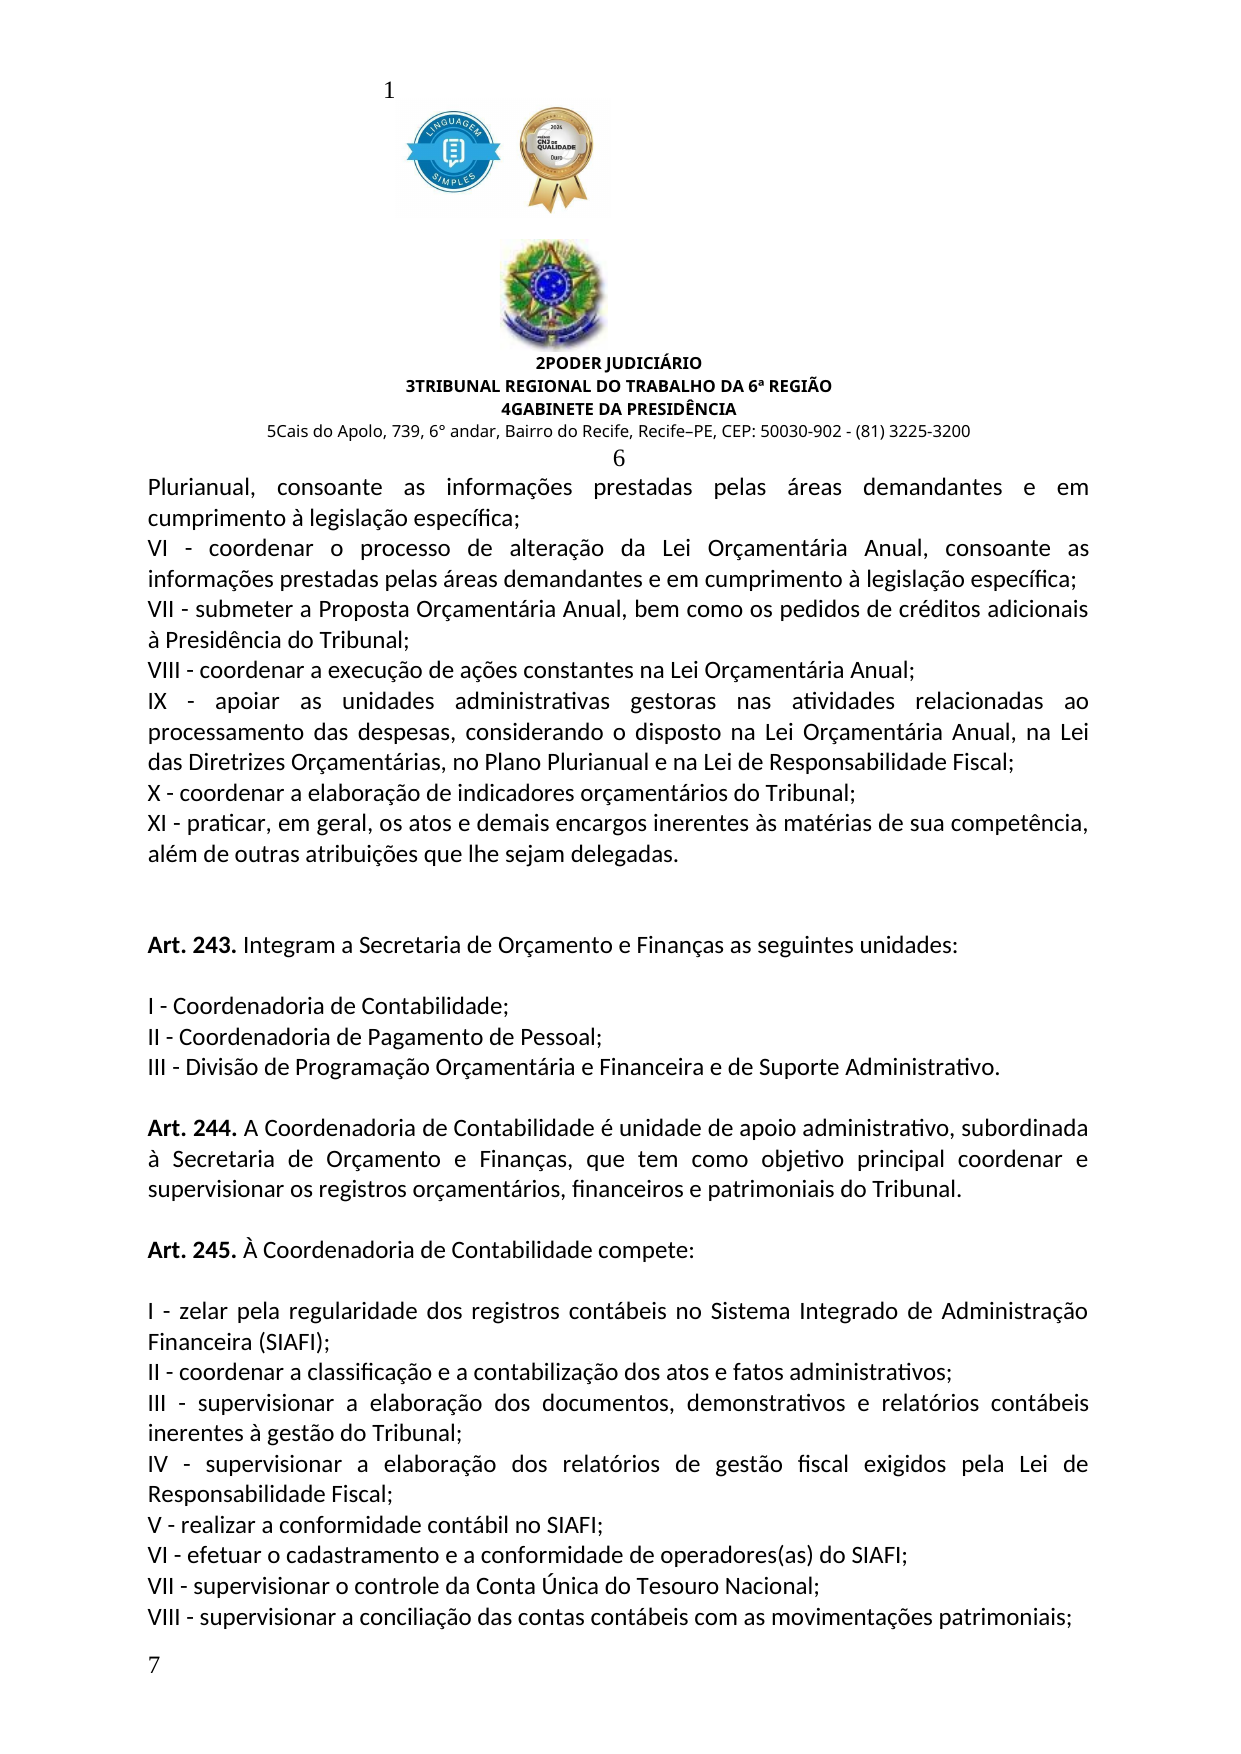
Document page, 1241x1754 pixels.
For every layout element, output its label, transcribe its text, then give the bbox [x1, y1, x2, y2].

text III - supervisionar a elaboração dos documentos, demonstrativos e relatórios contábeis inerentes à gestão do Tribunal; [147, 1387, 1090, 1448]
text Art. 243. Integram a Secretaria de Orçamento e Finanças as seguintes unidades: [147, 929, 1090, 960]
text VI - coordenar o processo de alteração da Lei Orçamentária Anual, consoante as informações prestadas pelas áreas demandantes e em cumprimento à legislação específica; [147, 532, 1090, 593]
text Art. 244. A Coordenadoria de Contabilidade é unidade de apoio administrativo, subordinada à Secretaria de Orçamento e Finanças, que tem como objetivo principal coordenar e supervisionar os registros orçamentários, financeiros e patrimoniais do Tribunal. [147, 1112, 1090, 1204]
text III - Divisão de Programação Orçamentária e Financeira e de Suporte Administrativo. [147, 1051, 1090, 1082]
text VIII - coordenar a execução de ações constantes na Lei Orçamentária Anual; [147, 654, 1090, 685]
text II - Coordenadoria de Pagamento de Pessoal; [147, 1021, 1090, 1051]
text X - coordenar a elaboração de indicadores orçamentários do Tribunal; [147, 777, 1090, 807]
text IV - supervisionar a elaboração dos relatórios de gestão fiscal exigidos pela Lei de Responsabilidade Fiscal; [147, 1448, 1090, 1509]
text Art. 245. À Coordenadoria de Contabilidade compete: [147, 1234, 1090, 1265]
text I - zelar pela regularidade dos registros contábeis no Sistema Integrado de Administração Financeira (SIAFI); [147, 1296, 1090, 1357]
text VII - submeter a Proposta Orçamentária Anual, bem como os pedidos de créditos adicionais à Presidência do Tribunal; [147, 593, 1090, 654]
text VII - supervisionar o controle da Conta Única do Tesouro Nacional; [147, 1570, 1090, 1601]
text VI - efetuar o cadastramento e a conformidade de operadores(as) do SIAFI; [147, 1540, 1090, 1570]
text Plurianual, consoante as informações prestadas pelas áreas demandantes e em cumprimento à legislação específica; [147, 471, 1090, 532]
text IX - apoiar as unidades administrativas gestoras nas atividades relacionadas ao processamento das despesas, considerando o disposto na Lei Orçamentária Anual, na Lei das Diretrizes Orçamentárias, no Plano Plurianual e na Lei de Responsabilidade Fiscal; [147, 685, 1090, 777]
text XI - praticar, em geral, os atos e demais encargos inerentes às matérias de sua competência, além de outras atribuições que lhe sejam delegadas. [147, 807, 1090, 868]
text V - realizar a conformidade contábil no SIAFI; [147, 1509, 1090, 1540]
text I - Coordenadoria de Contabilidade; [148, 990, 1090, 1021]
text II - coordenar a classificação e a contabilização dos atos e fatos administrativos; [147, 1357, 1090, 1387]
text VIII - supervisionar a conciliação das contas contábeis com as movimentações patrimoniais; [147, 1601, 1090, 1631]
